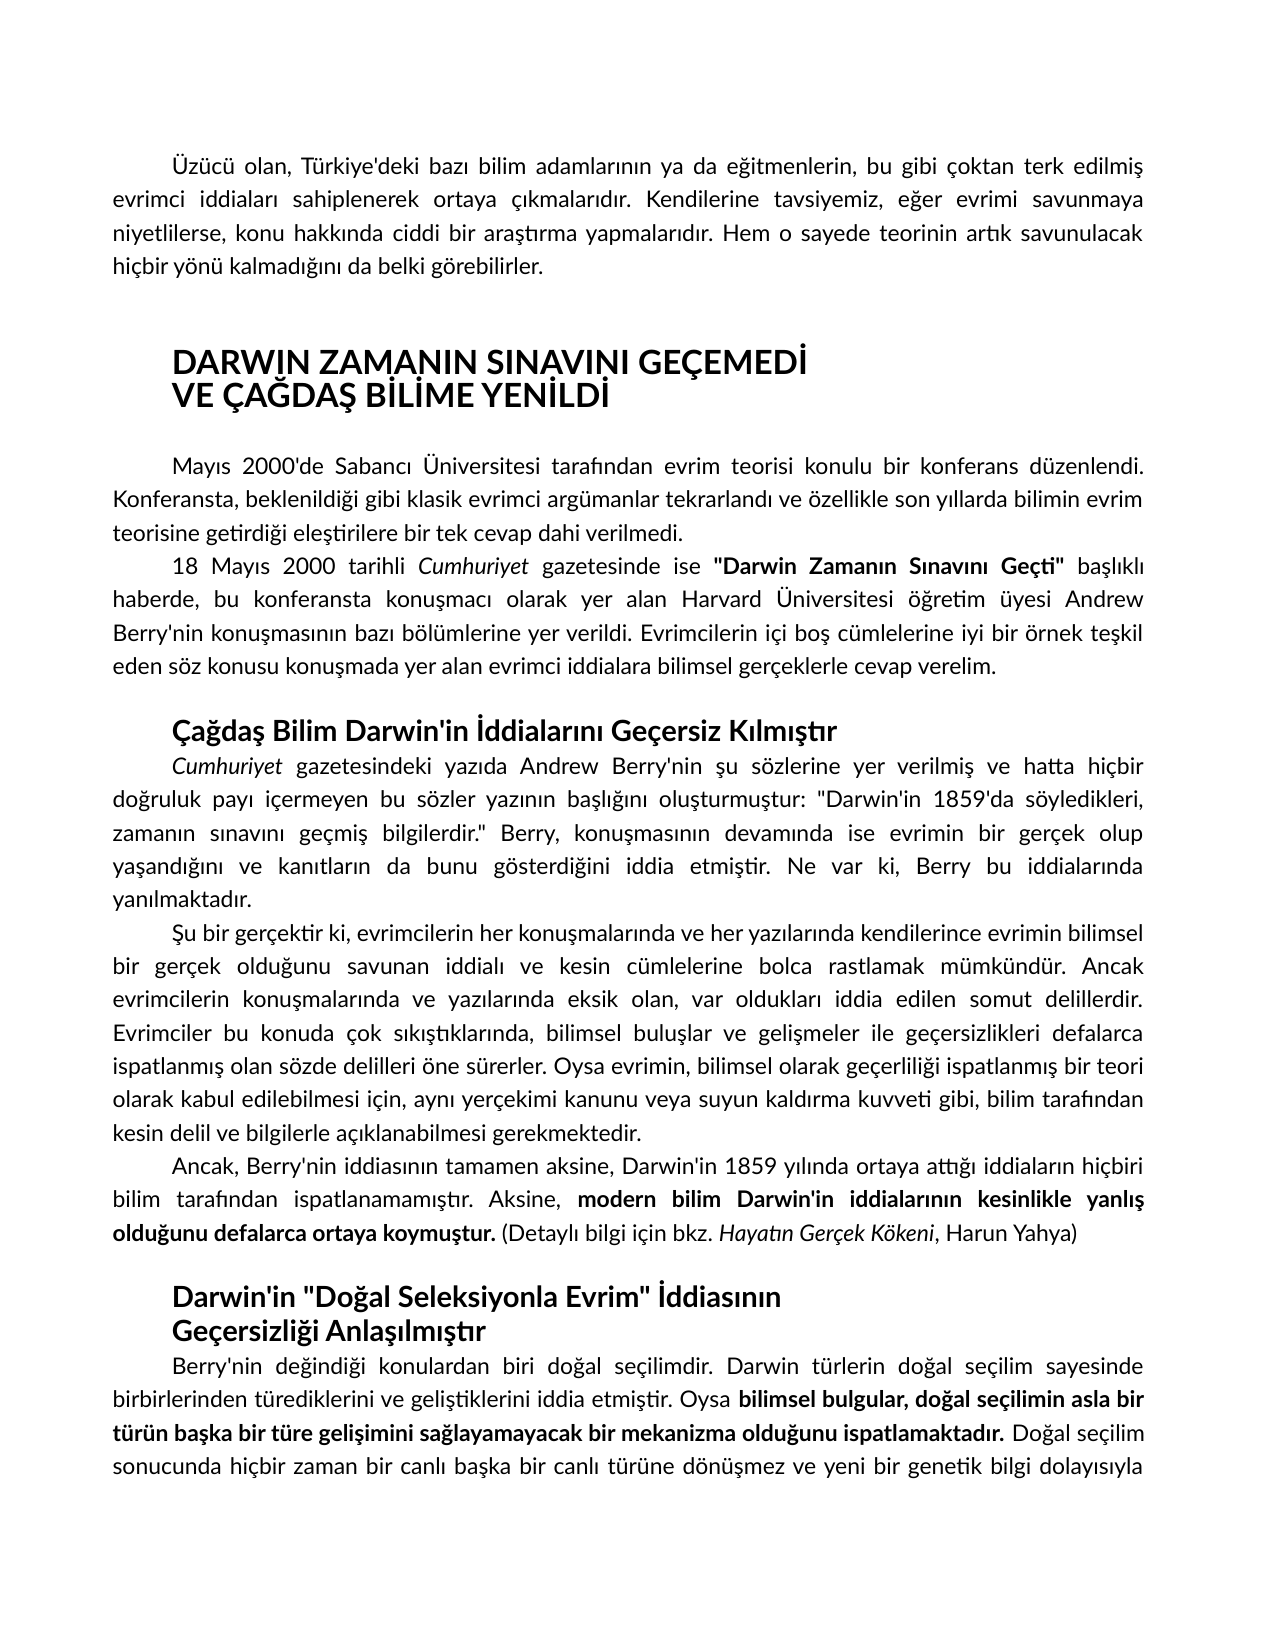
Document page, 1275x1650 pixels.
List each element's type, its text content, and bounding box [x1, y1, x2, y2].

text Cumhuriyet gazetesindeki yazıda Andrew Berry'nin şu sözlerine yer verilmiş ve hatta hiçbir doğruluk payı içermeyen bu sözler yazının başlığını oluşturmuştur: "Darwin'in 1859'da söyledikleri, zamanın sınavını geçmiş bilgilerdir." Berry, konuşmasının devamında ise evrimin bir gerçek olup yaşandığını ve kanıtların da bunu gösterdiğini iddia etmiştir. Ne var ki, Berry bu iddialarında yanılmaktadır. [112, 748, 1145, 914]
text Üzücü olan, Türkiye'deki bazı bilim adamlarının ya da eğitmenlerin, bu gibi çoktan terk edilmiş evrimci iddiaları sahiplenerek ortaya çıkmalarıdır. Kendilerine tavsiyemiz, eğer evrimi savunmaya niyetlilerse, konu hakkında ciddi bir araştırma yapmalarıdır. Hem o sayede teorinin artık savunulacak hiçbir yönü kalmadığını da belki görebilirler. [112, 148, 1145, 281]
text Berry'nin değindiği konulardan biri doğal seçilimdir. Darwin türlerin doğal seçilim sayesinde birbirlerinden türediklerini ve geliştiklerini iddia etmiştir. Oysa bilimsel bulgular, doğal seçilimin asla bir türün başka bir türe gelişimini sağlayamayacak bir mekanizma olduğunu ispatlamaktadır. Doğal seçilim sonucunda hiçbir zaman bir canlı başka bir canlı türüne dönüşmez ve yeni bir genetik bilgi dolayısıyla [112, 1348, 1145, 1481]
text Mayıs 2000'de Sabancı Üniversitesi tarafından evrim teorisi konulu bir konferans düzenlendi. Konferansta, beklenildiği gibi klasik evrimci argümanlar tekrarlandı ve özellikle son yıllarda bilimin evrim teorisine getirdiği eleştirilere bir tek cevap dahi verilmedi. [112, 448, 1145, 548]
text Çağdaş Bilim Darwin'in İddialarını Geçersiz Kılmıştır [112, 714, 1145, 748]
text 18 Mayıs 2000 tarihli Cumhuriyet gazetesinde ise "Darwin Zamanın Sınavını Geçti" başlıklı haberde, bu konferansta konuşmacı olarak yer alan Harvard Üniversitesi öğretim üyesi Andrew Berry'nin konuşmasının bazı bölümlerine yer verildi. Evrimcilerin içi boş cümlelerine iyi bir örnek teşkil eden söz konusu konuşmada yer alan evrimci iddialara bilimsel gerçeklerle cevap verelim. [112, 548, 1145, 681]
text Darwin'in "Doğal Seleksiyonla Evrim" İddiasının [112, 1281, 1145, 1314]
text Geçersizliği Anlaşılmıştır [112, 1314, 1145, 1348]
text DARWIN ZAMANIN SINAVINI GEÇEMEDİ [112, 348, 1145, 381]
text Şu bir gerçektir ki, evrimcilerin her konuşmalarında ve her yazılarında kendilerince evrimin bilimsel bir gerçek olduğunu savunan iddialı ve kesin cümlelerine bolca rastlamak mümkündür. Ancak evrimcilerin konuşmalarında ve yazılarında eksik olan, var oldukları iddia edilen somut delillerdir. Evrimciler bu konuda çok sıkıştıklarında, bilimsel buluşlar ve gelişmeler ile geçersizlikleri defalarca ispatlanmış olan sözde delilleri öne sürerler. Oysa evrimin, bilimsel olarak geçerliliği ispatlanmış bir teori olarak kabul edilebilmesi için, aynı yerçekimi kanunu veya suyun kaldırma kuvveti gibi, bilim tarafından kesin delil ve bilgilerle açıklanabilmesi gerekmektedir. [112, 914, 1145, 1148]
text VE ÇAĞDAŞ BİLİME YENİLDİ [112, 381, 1145, 414]
text Ancak, Berry'nin iddiasının tamamen aksine, Darwin'in 1859 yılında ortaya attığı iddiaların hiçbiri bilim tarafından ispatlanamamıştır. Aksine, modern bilim Darwin'in iddialarının kesinlikle yanlış olduğunu defalarca ortaya koymuştur. (Detaylı bilgi için bkz. Hayatın Gerçek Kökeni, Harun Yahya) [112, 1148, 1145, 1248]
